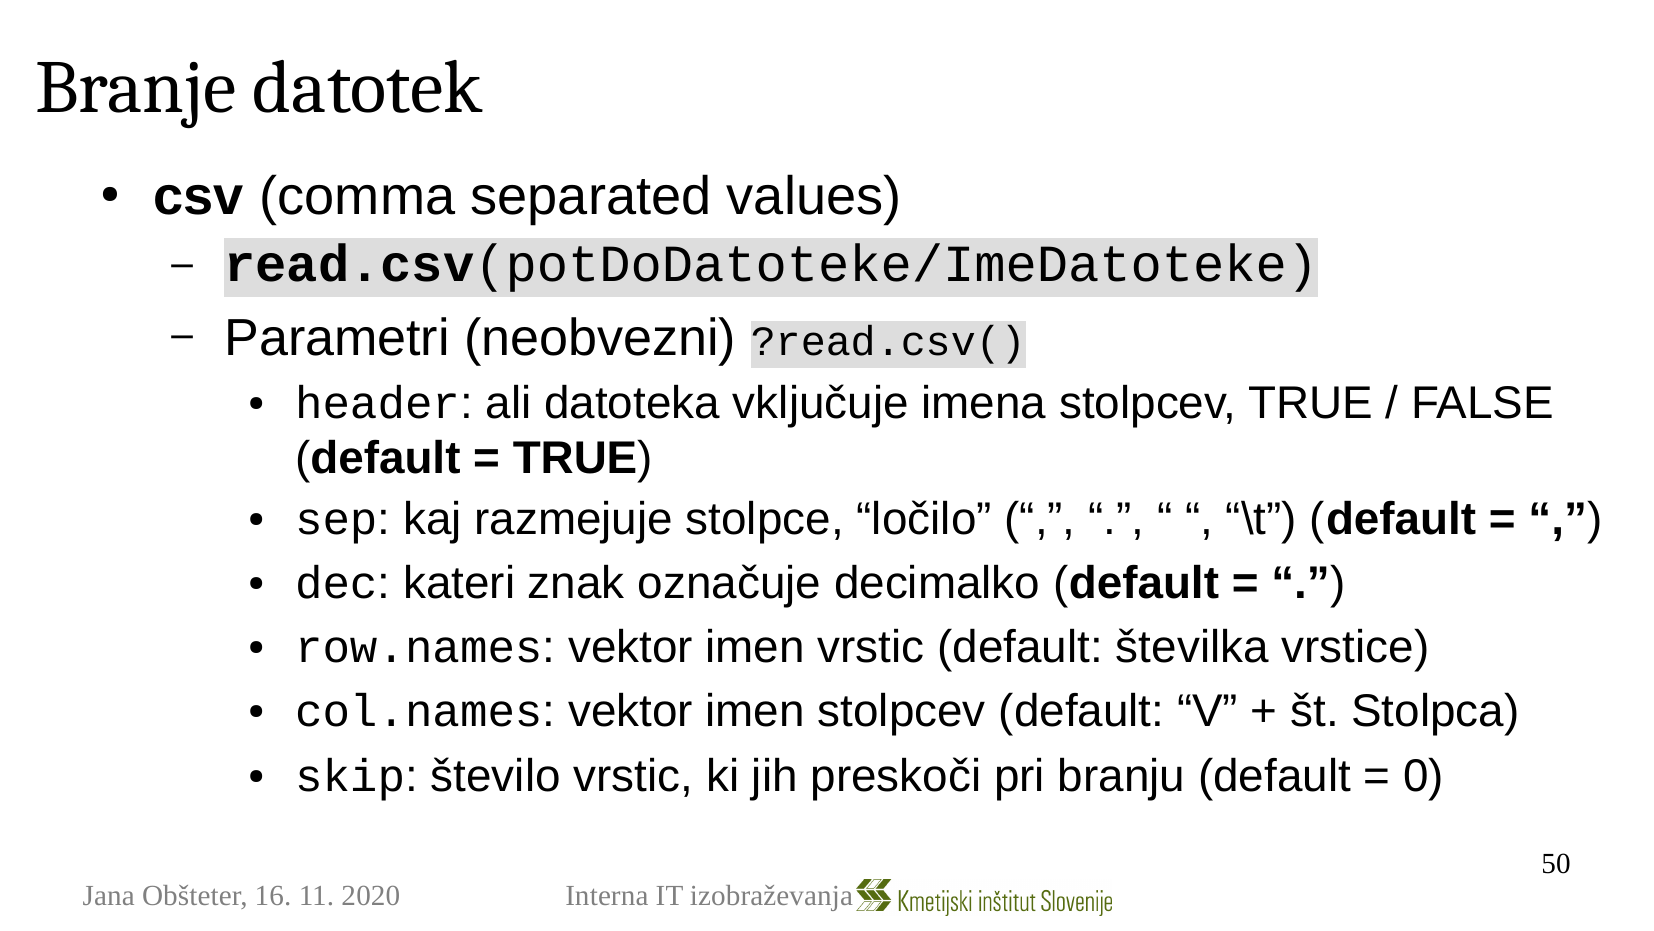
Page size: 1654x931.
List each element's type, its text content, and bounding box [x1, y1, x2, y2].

list csv (comma separated values) read.csv(potDoDatoteke/ImeDatoteke) Parametri (neobvezni) ?read.csv() header: ali datoteka vključuje imena stolpcev, TRUE / FALSE (default = TRUE) sep: kaj razmejuje stolpce, “ločilo” (“,”, “.”, “ “, “\t”) (default = “,”) dec: kateri znak označuje decimalko (default = “.”) row.names: vektor imen vrstic (default: številka vrstice) col.names: vektor imen stolpcev (default: “V” + št. Stolpca) skip: število vrstic, ki jih preskoči pri branju (default = 0) [82, 165, 1630, 839]
title Branje datotek [35, 21, 1524, 154]
picture [856, 879, 1112, 916]
